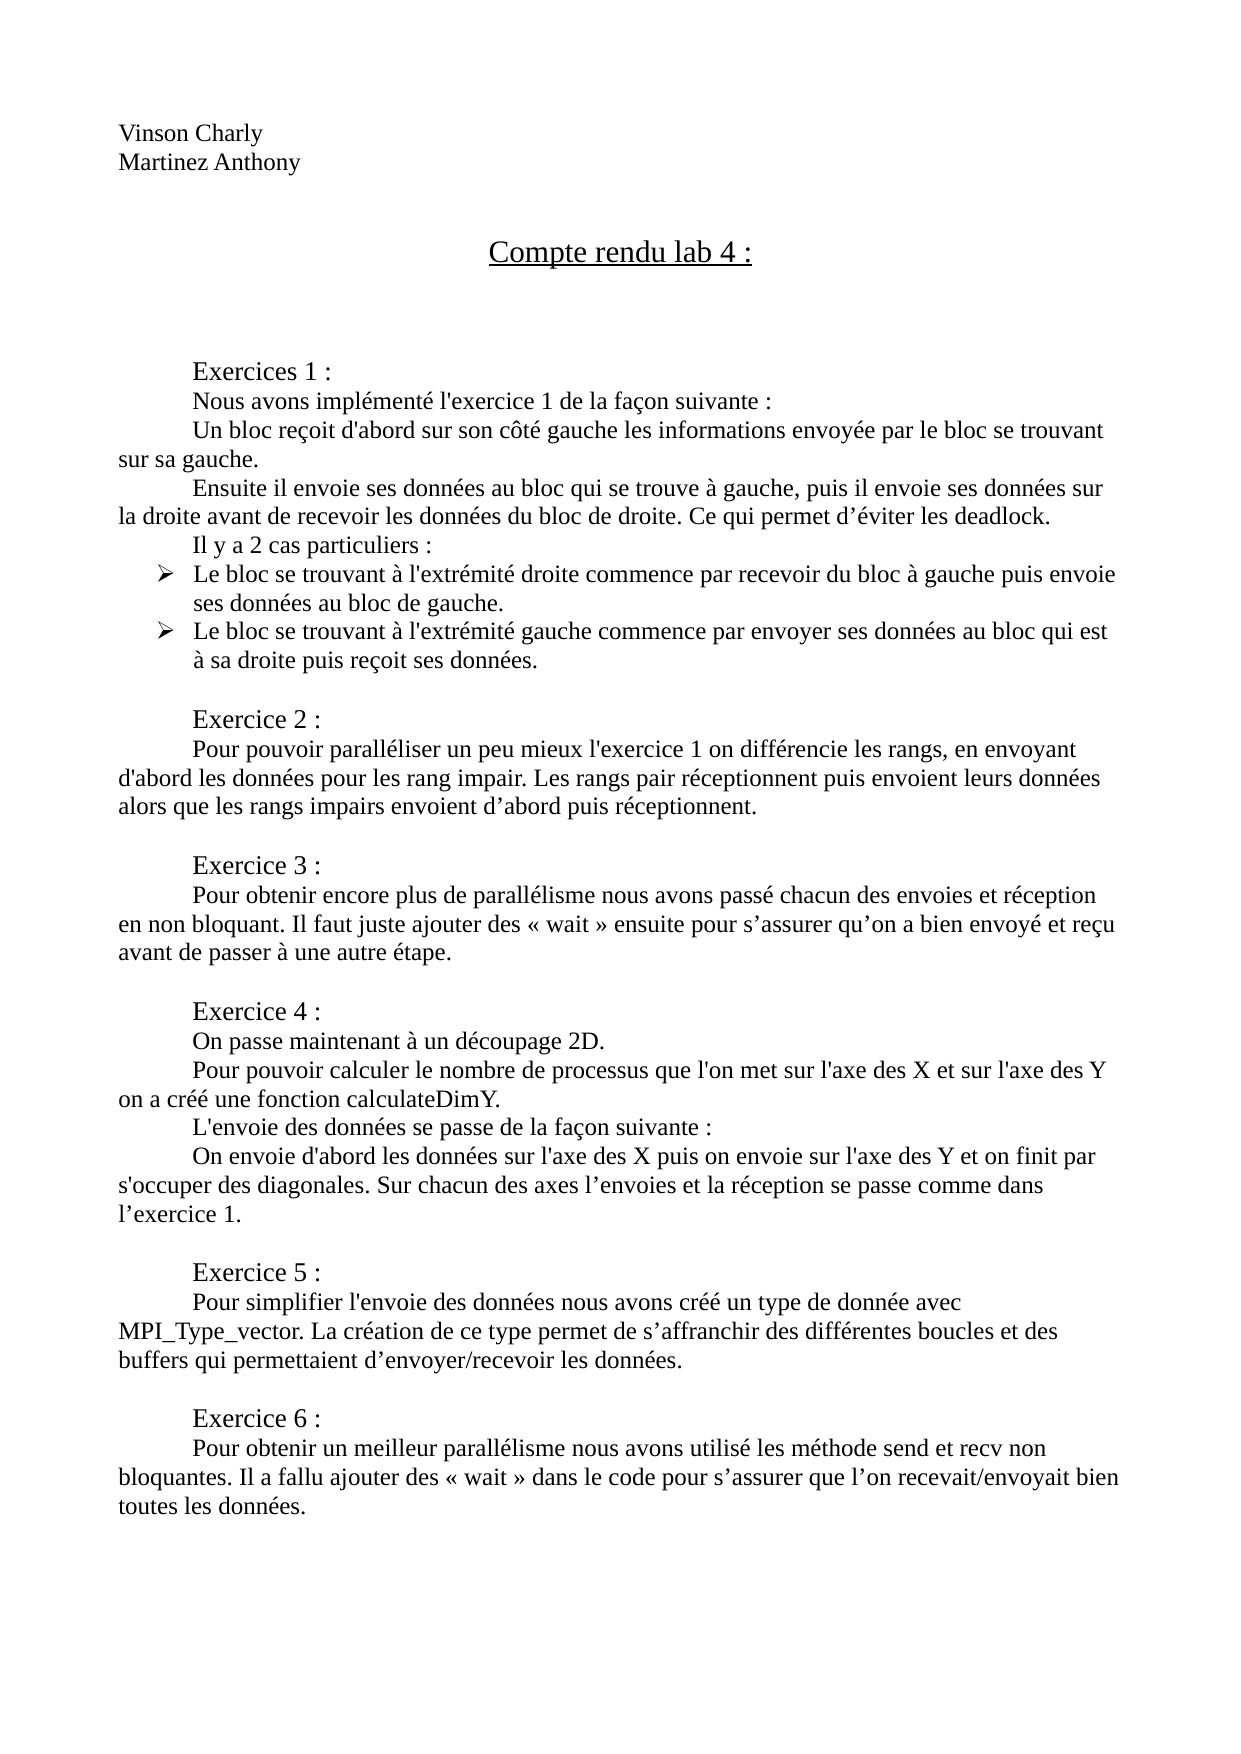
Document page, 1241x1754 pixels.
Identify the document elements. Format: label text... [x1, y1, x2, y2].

text Exercice 6 : [118, 1402, 1122, 1433]
text On envoie d'abord les données sur l'axe des X puis on envoie sur l'axe des Y et on finit par s'occuper des diagonales. Sur chacun des axes l’envoies et la réception se passe comme dans l’exercice 1. [118, 1141, 1122, 1227]
text Exercice 4 : [118, 995, 1122, 1026]
text Exercice 3 : [118, 849, 1122, 880]
text Compte rendu lab 4 : [118, 233, 1122, 269]
text Un bloc reçoit d'abord sur son côté gauche les informations envoyée par le bloc se trouvant sur sa gauche. [118, 415, 1122, 473]
text Vinson Charly [118, 118, 1122, 147]
text Exercice 2 : [118, 703, 1122, 734]
list Le bloc se trouvant à l'extrémité droite commence par recevoir du bloc à gauche puis envoie ses données au bloc de gauche. [156, 559, 1122, 616]
text Pour obtenir un meilleur parallélisme nous avons utilisé les méthode send et recv non bloquantes. Il a fallu ajouter des « wait » dans le code pour s’assurer que l’on recevait/envoyait bien toutes les données. [118, 1433, 1122, 1520]
text Pour pouvoir calculer le nombre de processus que l'on met sur l'axe des X et sur l'axe des Y on a créé une fonction calculateDimY. [118, 1055, 1122, 1112]
text Pour simplifier l'envoie des données nous avons créé un type de donnée avec MPI_Type_vector. La création de ce type permet de s’affranchir des différentes boucles et des buffers qui permettaient d’envoyer/recevoir les données. [118, 1287, 1122, 1373]
text Ensuite il envoie ses données au bloc qui se trouve à gauche, puis il envoie ses données sur la droite avant de recevoir les données du bloc de droite. Ce qui permet d’éviter les deadlock. [118, 473, 1122, 530]
text On passe maintenant à un découpage 2D. [118, 1026, 1122, 1055]
text Pour obtenir encore plus de parallélisme nous avons passé chacun des envoies et réception en non bloquant. Il faut juste ajouter des « wait » ensuite pour s’assurer qu’on a bien envoyé et reçu avant de passer à une autre étape. [118, 880, 1122, 966]
text Exercices 1 : [118, 355, 1122, 386]
text L'envoie des données se passe de la façon suivante : [118, 1112, 1122, 1141]
list Le bloc se trouvant à l'extrémité gauche commence par envoyer ses données au bloc qui est à sa droite puis reçoit ses données. [156, 616, 1122, 674]
text Exercice 5 : [118, 1256, 1122, 1287]
text Martinez Anthony [118, 147, 1122, 176]
text Pour pouvoir paralléliser un peu mieux l'exercice 1 on différencie les rangs, en envoyant d'abord les données pour les rang impair. Les rangs pair réceptionnent puis envoient leurs données alors que les rangs impairs envoient d’abord puis réceptionnent. [118, 734, 1122, 820]
text Il y a 2 cas particuliers : [118, 530, 1122, 559]
text Nous avons implémenté l'exercice 1 de la façon suivante : [118, 386, 1122, 415]
